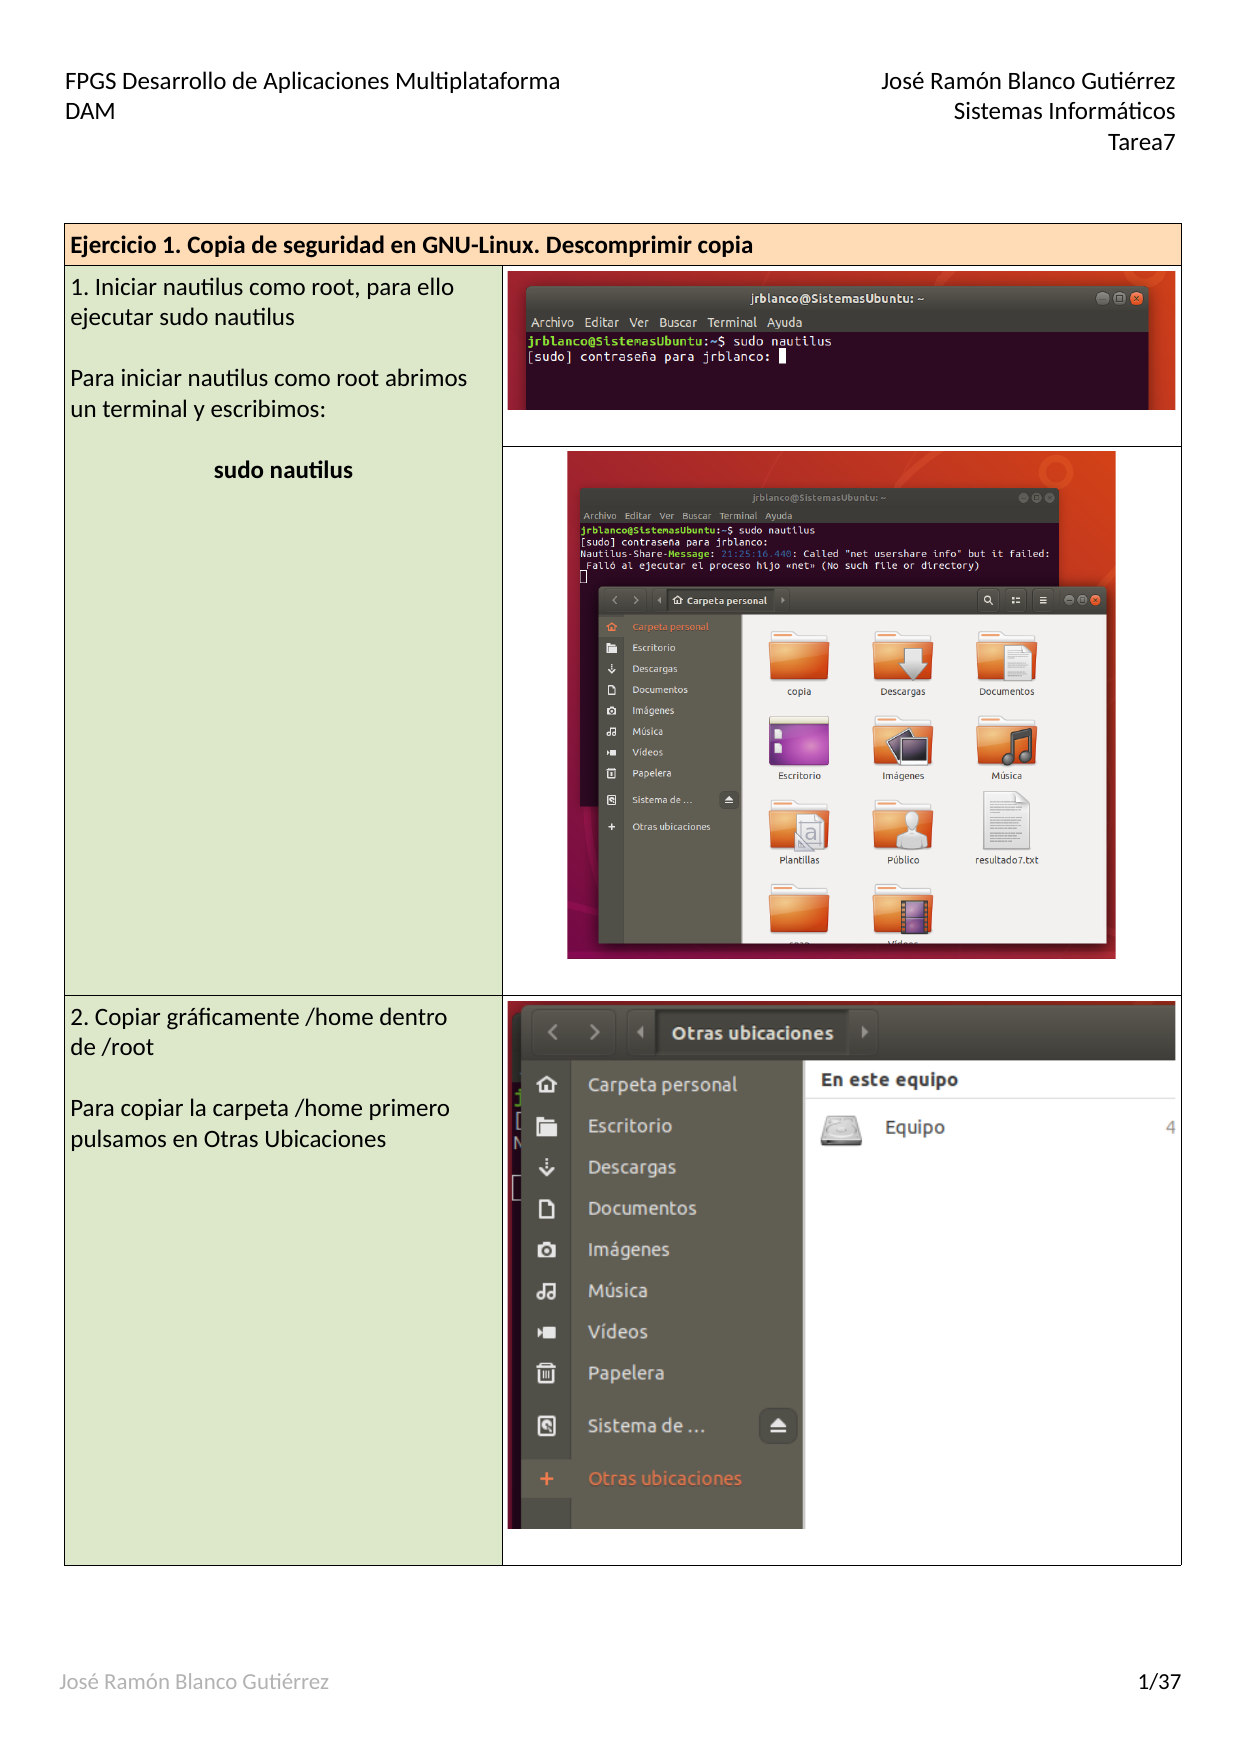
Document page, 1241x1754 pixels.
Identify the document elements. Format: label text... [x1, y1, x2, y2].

table_cell [503, 996, 1181, 1565]
table_cell 1. Iniciar nautilus como root, para ello ejecutar sudo nautilus Para iniciar nautilus como root abrimos un terminal y escribimos: sudo nautilus [65, 266, 502, 995]
table_header FPGS Desarrollo de Aplicaciones Multiplataforma DAM [59, 59, 620, 162]
table_cell [503, 447, 1181, 995]
table_cell 2. Copiar gráficamente /home dentro de /root Para copiar la carpeta /home primero pulsamos en Otras Ubicaciones [65, 996, 502, 1565]
table_cell [503, 266, 1181, 446]
picture [507, 1001, 1176, 1529]
table_header José Ramón Blanco Gutiérrez Sistemas Informáticos Tarea7 [620, 59, 1181, 162]
table_header Ejercicio 1. Copia de seguridad en GNU-Linux. Descomprimir copia [65, 224, 1181, 265]
picture [567, 451, 1116, 959]
picture [507, 271, 1176, 410]
